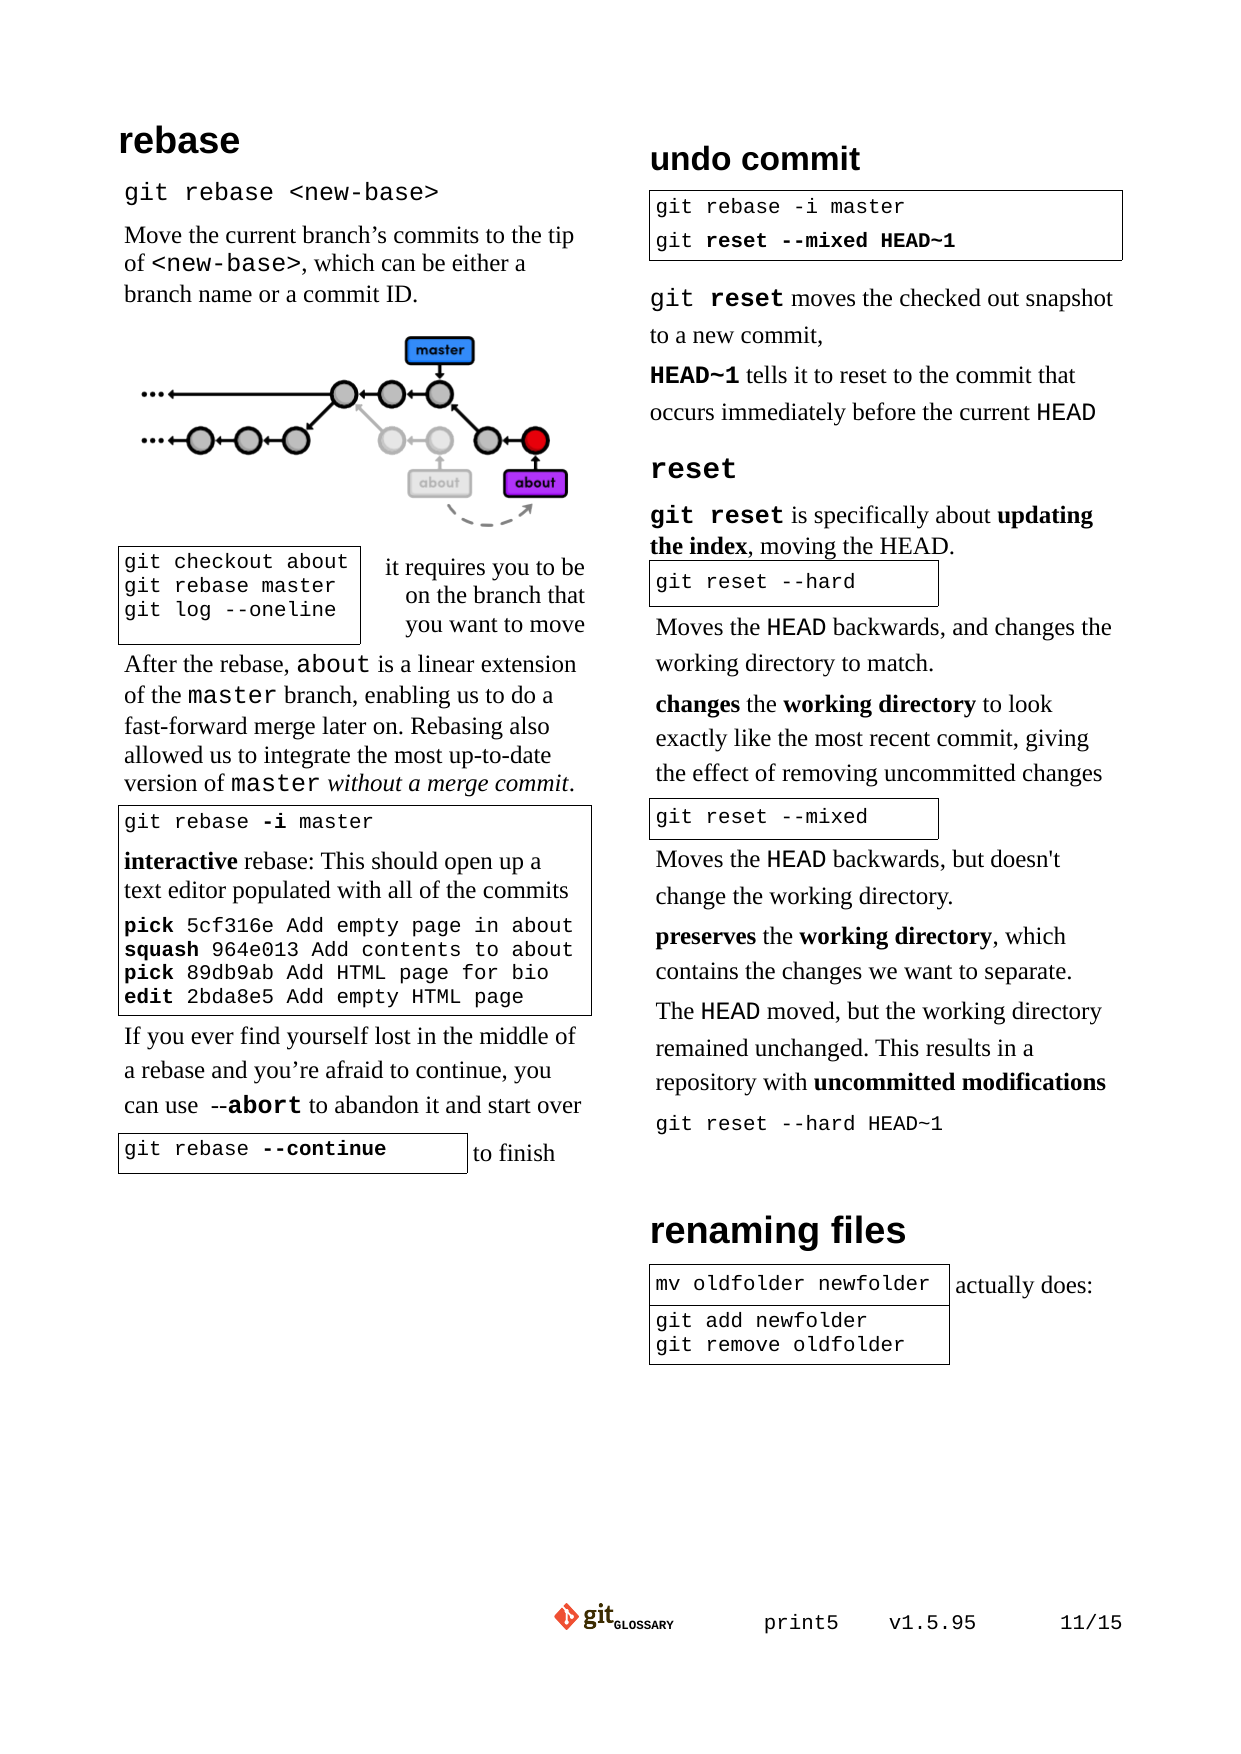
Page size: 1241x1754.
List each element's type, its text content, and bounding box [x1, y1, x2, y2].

table_header git rebase <new-base> [118, 174, 591, 214]
subtitle rebase [118, 118, 591, 162]
table_cell git rebase -i master [119, 806, 591, 840]
table_header git reset --hard [650, 561, 938, 606]
table_cell git checkout about git rebase master git log --oneline [119, 547, 360, 643]
table_cell If you ever find yourself lost in the middle of a rebase and you’re afraid to continue, you can use --abort to abandon it and start over [118, 1016, 591, 1133]
subtitle renaming files [649, 1208, 1122, 1252]
table_cell git add newfolder git remove oldfolder [650, 1306, 949, 1363]
table_cell git rebase --continue [119, 1134, 467, 1173]
table_header mv oldfolder newfolder [650, 1265, 949, 1305]
table_cell interactive rebase: This should open up a text editor populated with all of the commits [119, 840, 591, 909]
picture [554, 1603, 614, 1630]
table_cell Moves the HEAD backwards, and changes the working directory to match. changes the working directory to look exactly like the most recent commit, giving the effect of removing uncommitted changes [650, 606, 1121, 798]
picture [123, 319, 585, 540]
text git reset is specifically about updating the index, moving the HEAD. [649, 500, 1122, 560]
table_cell [939, 798, 1121, 838]
table_cell to finish [468, 1133, 591, 1173]
table_header git rebase -i master git reset --mixed HEAD~1 [650, 191, 1122, 259]
table_cell git reset --mixed [650, 799, 938, 838]
subtitle reset [649, 454, 1122, 488]
subtitle undo commit [649, 139, 1122, 178]
table_header [939, 560, 1121, 606]
text git reset moves the checked out snapshot to a new commit, [649, 283, 1122, 349]
table_cell pick 5cf316e Add empty page in about squash 964e013 Add contents to about pick 89db9ab Add HTML page for bio edit 2bda8e5 Add empty HTML page [119, 909, 591, 1015]
table_cell Moves the HEAD backwards, but doesn't change the working directory. preserves the working directory, which contains the changes we want to separate. The HEAD moved, but the working directory remained unchanged. This results in a repository with uncommitted modifications [650, 839, 1121, 1108]
table_cell After the rebase, about is a linear extension of the master branch, enabling us to do a fast-forward merge later on. Rebasing also allowed us to integrate the most up-to-date version of master without a merge commit. [118, 644, 591, 805]
table_cell it requires you to be on the branch that you want to move [361, 546, 591, 643]
table_header actually does: [950, 1264, 1122, 1305]
table_cell Move the current branch’s commits to the tip of <new-base>, which can be either a branch name or a commit ID. [118, 214, 591, 314]
table_cell [950, 1305, 1122, 1363]
table_cell git reset --hard HEAD~1 [650, 1108, 1121, 1143]
text HEAD~1 tells it to reset to the commit that occurs immediately before the current HEAD [649, 360, 1122, 428]
table_cell [118, 314, 591, 546]
